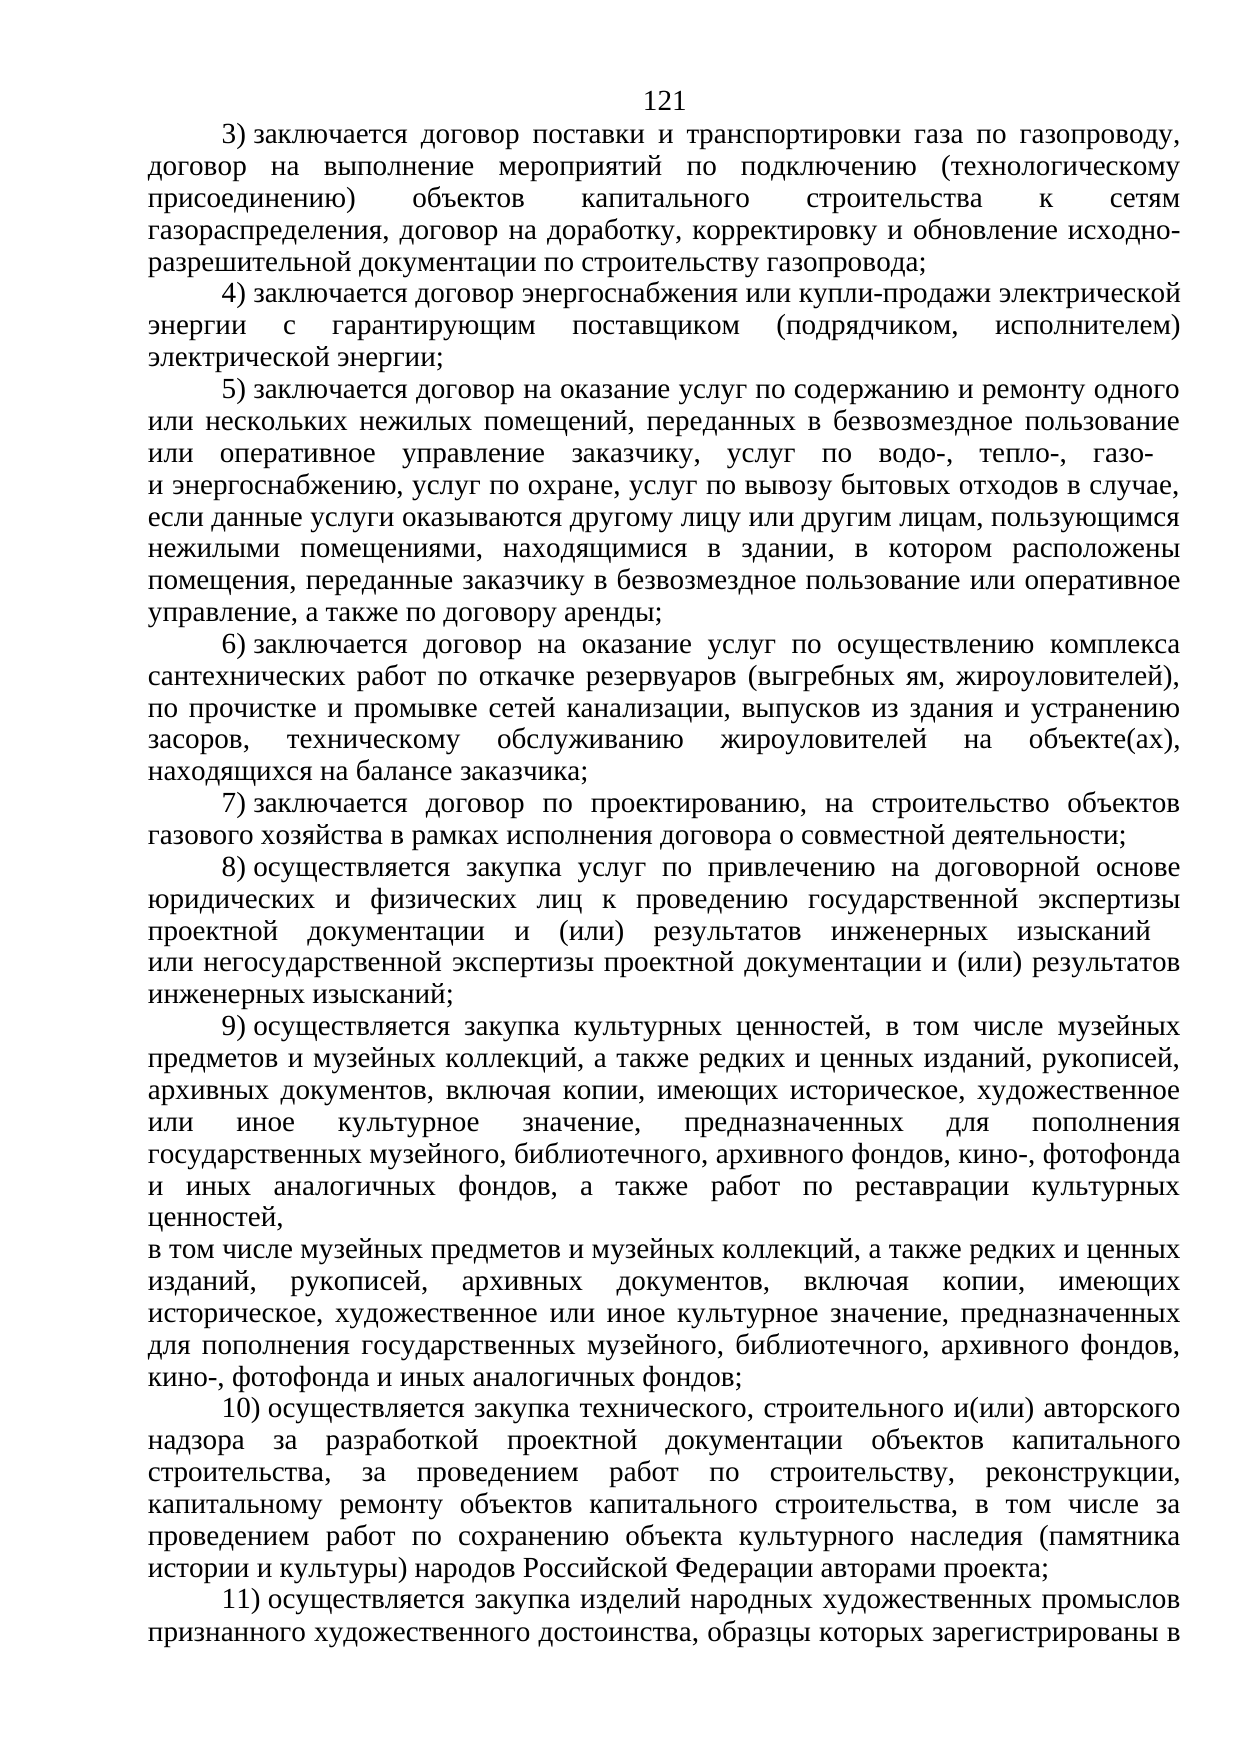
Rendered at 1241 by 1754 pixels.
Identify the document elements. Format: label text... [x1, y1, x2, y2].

text 10) осуществляется закупка технического, строительного и(или) авторского надзора за разработкой проектной документации объектов капитального строительства, за проведением работ по строительству, реконструкции, капитальному ремонту объектов капитального строительства, в том числе за проведением работ по сохранению объекта культурного наследия (памятника истории и культуры) народов Российской Федерации авторами проекта; [148, 1392, 1181, 1583]
text 11) осуществляется закупка изделий народных художественных промыслов признанного художественного достоинства, образцы которых зарегистрированы в [148, 1583, 1181, 1647]
text 7) заключается договор по проектированию, на строительство объектов газового хозяйства в рамках исполнения договора о совместной деятельности; [148, 787, 1181, 851]
text 5) заключается договор на оказание услуг по содержанию и ремонту одного или нескольких нежилых помещений, переданных в безвозмездное пользование или оперативное управление заказчику, услуг по водо-, тепло-, газо- и энергоснабжению, услуг по охране, услуг по вывозу бытовых отходов в случае, если данные услуги оказываются другому лицу или другим лицам, пользующимся нежилыми помещениями, находящимися в здании, в котором расположены помещения, переданные заказчику в безвозмездное пользование или оперативное управление, а также по договору аренды; [148, 373, 1181, 628]
text 8) осуществляется закупка услуг по привлечению на договорной основе юридических и физических лиц к проведению государственной экспертизы проектной документации и (или) результатов инженерных изысканий или негосударственной экспертизы проектной документации и (или) результатов инженерных изысканий; [148, 851, 1181, 1010]
text 4) заключается договор энергоснабжения или купли-продажи электрической энергии с гарантирующим поставщиком (подрядчиком, исполнителем) электрической энергии; [148, 277, 1181, 373]
text 9) осуществляется закупка культурных ценностей, в том числе музейных предметов и музейных коллекций, а также редких и ценных изданий, рукописей, архивных документов, включая копии, имеющих историческое, художественное или иное культурное значение, предназначенных для пополнения государственных музейного, библиотечного, архивного фондов, кино-, фотофонда и иных аналогичных фондов, а также работ по реставрации культурных ценностей, в том числе музейных предметов и музейных коллекций, а также редких и ценных изданий, рукописей, архивных документов, включая копии, имеющих историческое, художественное или иное культурное значение, предназначенных для пополнения государственных музейного, библиотечного, архивного фондов, кино-, фотофонда и иных аналогичных фондов; [148, 1010, 1181, 1392]
text 6) заключается договор на оказание услуг по осуществлению комплекса сантехнических работ по откачке резервуаров (выгребных ям, жироуловителей), по прочистке и промывке сетей канализации, выпусков из здания и устранению засоров, техническому обслуживанию жироуловителей на объекте(ах), находящихся на балансе заказчика; [148, 628, 1181, 787]
text 3) заключается договор поставки и транспортировки газа по газопроводу, договор на выполнение мероприятий по подключению (технологическому присоединению) объектов капитального строительства к сетям газораспределения, договор на доработку, корректировку и обновление исходно-разрешительной документации по строительству газопровода; [148, 118, 1181, 277]
